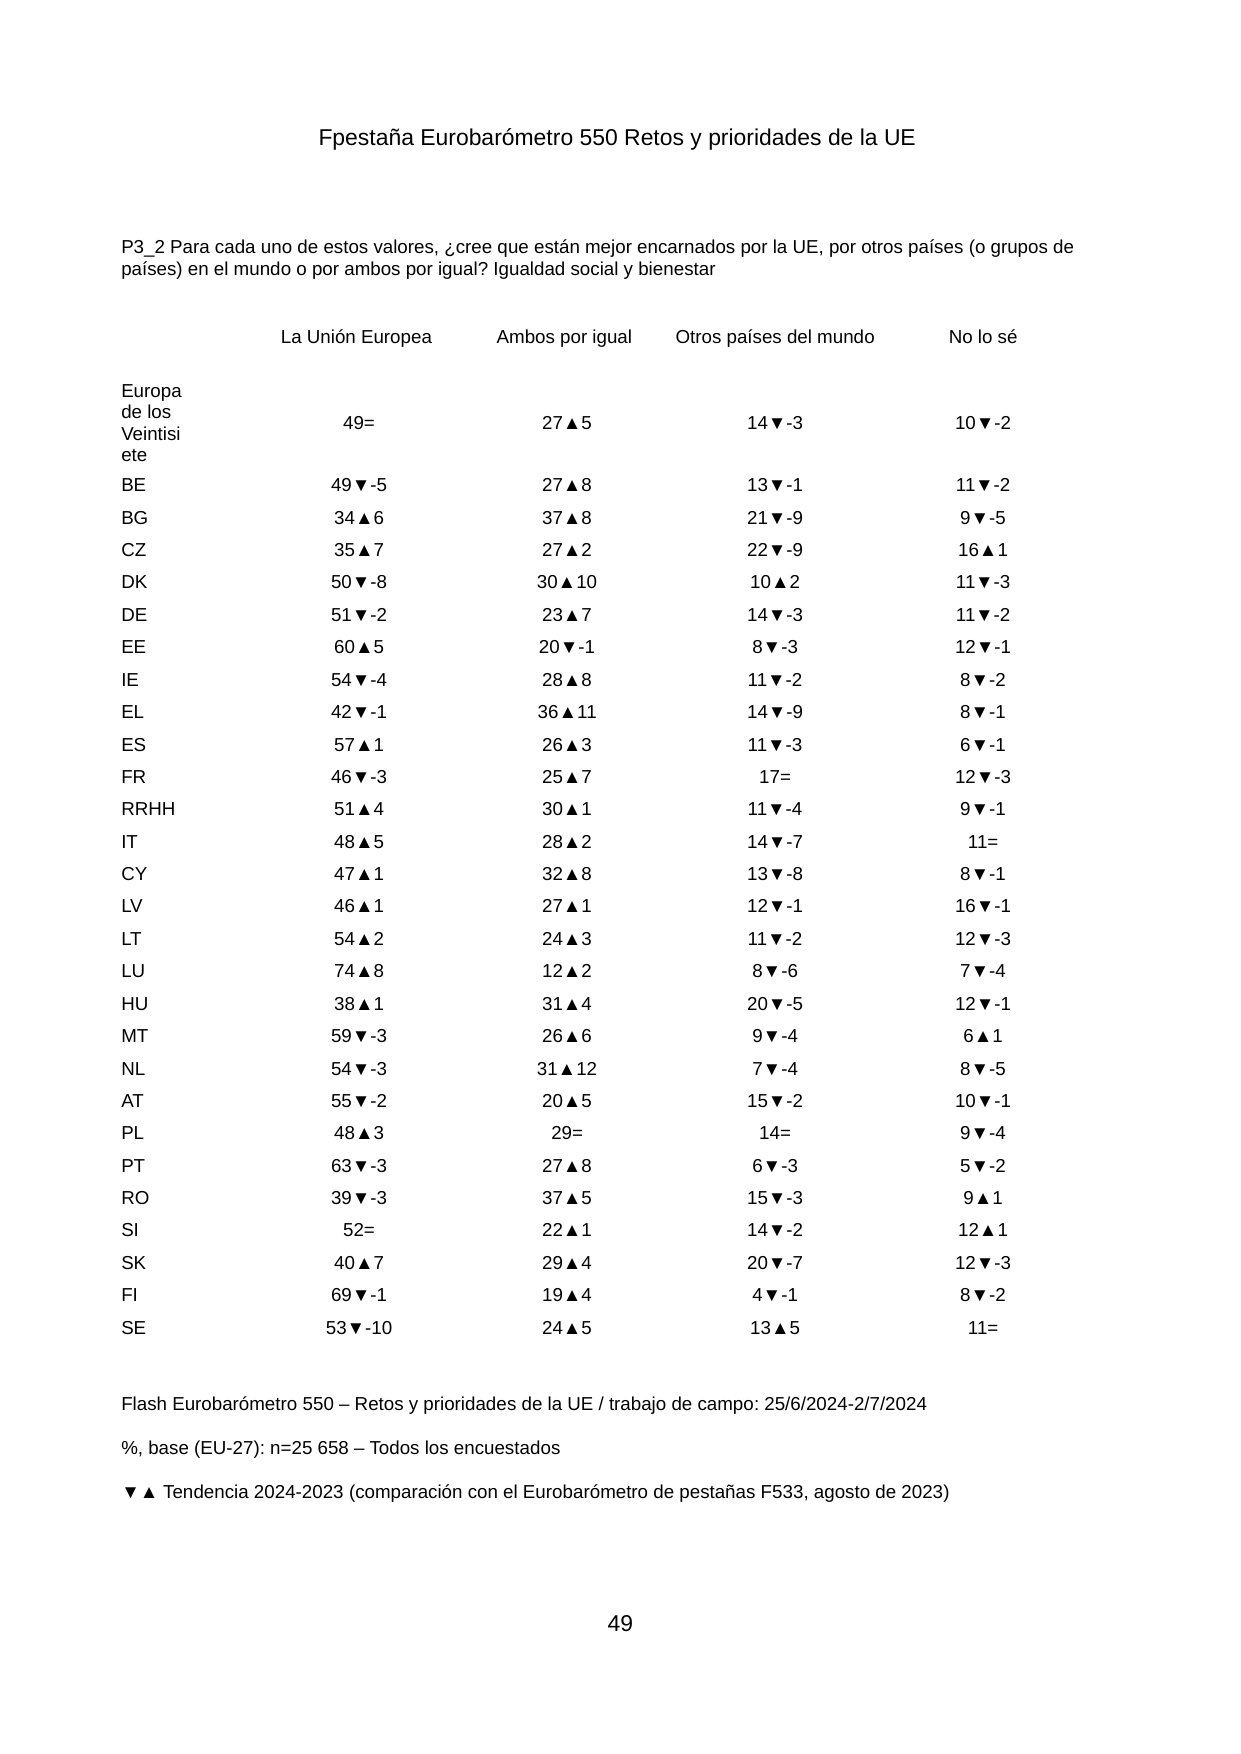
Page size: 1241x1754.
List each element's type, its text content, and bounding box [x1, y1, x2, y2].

table_cell 14▼-7 [671, 825, 879, 857]
table_cell 46▲1 [255, 890, 463, 922]
table_cell 31▲4 [463, 987, 671, 1019]
table_cell SI [118, 1214, 186, 1246]
table_cell [186, 1149, 255, 1181]
table_cell 47▲1 [255, 858, 463, 890]
table_cell 8▼-6 [671, 955, 879, 987]
table_cell IT [118, 825, 186, 857]
table_cell 16▼-1 [879, 890, 1087, 922]
table_cell BE [118, 469, 186, 501]
table_cell 6▲1 [879, 1020, 1087, 1052]
table_cell 60▲5 [255, 631, 463, 663]
table_cell [186, 728, 255, 760]
table_cell 20▼-7 [671, 1246, 879, 1279]
table_cell EL [118, 696, 186, 728]
table_cell [186, 793, 255, 825]
table_cell 31▲12 [463, 1052, 671, 1084]
table_cell [186, 631, 255, 663]
table_cell [186, 955, 255, 987]
table_cell 10▲2 [671, 566, 879, 598]
table_cell 46▼-3 [255, 760, 463, 793]
table_cell 42▼-1 [255, 696, 463, 728]
table_cell No lo sé [879, 298, 1087, 377]
table_cell 52= [255, 1214, 463, 1246]
table_cell 9▼-4 [879, 1117, 1087, 1149]
table_cell SE [118, 1311, 186, 1343]
table_cell 39▼-3 [255, 1181, 463, 1214]
table_cell 8▼-1 [879, 858, 1087, 890]
table_cell 8▼-1 [879, 696, 1087, 728]
table_cell 69▼-1 [255, 1279, 463, 1311]
table_cell 49= [255, 377, 463, 469]
table_cell 30▲10 [463, 566, 671, 598]
table_cell 26▲6 [463, 1020, 671, 1052]
table_cell 12▼-1 [879, 987, 1087, 1019]
table_cell 12▲2 [463, 955, 671, 987]
table_cell 54▼-4 [255, 663, 463, 696]
table_cell RRHH [118, 793, 186, 825]
table_cell [186, 922, 255, 955]
table_cell 51▼-2 [255, 598, 463, 631]
table_cell 14▼-9 [671, 696, 879, 728]
table_cell [186, 825, 255, 857]
table_cell Otros países del mundo [671, 298, 879, 377]
table_cell 16▲1 [879, 534, 1087, 566]
table_cell [463, 1344, 671, 1376]
table_cell LU [118, 955, 186, 987]
table_cell 20▲5 [463, 1084, 671, 1117]
table_cell 19▲4 [463, 1279, 671, 1311]
table_cell [255, 1344, 463, 1376]
table_cell 11▼-2 [671, 922, 879, 955]
table_cell 12▼-3 [879, 760, 1087, 793]
table_cell [186, 760, 255, 793]
table_cell 7▼-4 [879, 955, 1087, 987]
table_cell 11▼-4 [671, 793, 879, 825]
table_cell 51▲4 [255, 793, 463, 825]
table_cell 10▼-2 [879, 377, 1087, 469]
table_cell 55▼-2 [255, 1084, 463, 1117]
table_cell [186, 890, 255, 922]
table_cell [879, 1344, 1087, 1376]
table_cell 25▲7 [463, 760, 671, 793]
table_cell %, base (EU-27): n=25 658 – Todos los encuestados [118, 1432, 1087, 1464]
table_cell La Unión Europea [255, 298, 463, 377]
table_cell 38▲1 [255, 987, 463, 1019]
table_cell 13▼-8 [671, 858, 879, 890]
table_cell LV [118, 890, 186, 922]
table_cell 8▼-2 [879, 1279, 1087, 1311]
table_cell 14▼-2 [671, 1214, 879, 1246]
table_cell 37▲8 [463, 501, 671, 533]
table_cell 4▼-1 [671, 1279, 879, 1311]
table_cell 12▼-3 [879, 1246, 1087, 1279]
table_cell 40▲7 [255, 1246, 463, 1279]
table_cell 27▲1 [463, 890, 671, 922]
table_cell 20▼-1 [463, 631, 671, 663]
table_cell [671, 1344, 879, 1376]
table_cell [186, 663, 255, 696]
table_cell 13▲5 [671, 1311, 879, 1343]
table_cell [186, 469, 255, 501]
table_cell 11▼-3 [879, 566, 1087, 598]
table_cell 23▲7 [463, 598, 671, 631]
table_cell [186, 858, 255, 890]
table_cell Ambos por igual [463, 298, 671, 377]
table_cell FR [118, 760, 186, 793]
table_cell RO [118, 1181, 186, 1214]
table_cell 54▲2 [255, 922, 463, 955]
table_cell 28▲8 [463, 663, 671, 696]
table_cell EE [118, 631, 186, 663]
table_cell 11▼-3 [671, 728, 879, 760]
table_cell [186, 1344, 255, 1376]
table_cell 7▼-4 [671, 1052, 879, 1084]
table_cell 8▼-2 [879, 663, 1087, 696]
table_cell 12▲1 [879, 1214, 1087, 1246]
table_cell [186, 298, 255, 377]
table_cell CY [118, 858, 186, 890]
table_cell [186, 1279, 255, 1311]
table_cell 37▲5 [463, 1181, 671, 1214]
table_cell 50▼-8 [255, 566, 463, 598]
table_cell SK [118, 1246, 186, 1279]
table_cell [186, 1311, 255, 1343]
table_cell CZ [118, 534, 186, 566]
table_cell [186, 1052, 255, 1084]
table_cell 9▼-1 [879, 793, 1087, 825]
table_cell 6▼-1 [879, 728, 1087, 760]
table_cell 48▲5 [255, 825, 463, 857]
table_cell [186, 534, 255, 566]
table_cell 28▲2 [463, 825, 671, 857]
table_cell 11▼-2 [671, 663, 879, 696]
table_cell 53▼-10 [255, 1311, 463, 1343]
table_cell [186, 377, 255, 469]
table_cell 15▼-3 [671, 1181, 879, 1214]
table_cell 12▼-3 [879, 922, 1087, 955]
table_cell 13▼-1 [671, 469, 879, 501]
table_cell 34▲6 [255, 501, 463, 533]
table_cell 74▲8 [255, 955, 463, 987]
table_cell DE [118, 598, 186, 631]
table_cell 9▼-4 [671, 1020, 879, 1052]
table_cell [186, 501, 255, 533]
table_cell BG [118, 501, 186, 533]
table_cell 21▼-9 [671, 501, 879, 533]
table_cell 59▼-3 [255, 1020, 463, 1052]
table_cell ES [118, 728, 186, 760]
table_cell 27▲8 [463, 469, 671, 501]
table_cell 11▼-2 [879, 598, 1087, 631]
table_cell PL [118, 1117, 186, 1149]
table_header P3_2 Para cada uno de estos valores, ¿cree que están mejor encarnados por la UE, por otros países (o grupos de países) en el mundo o por ambos por igual? Igualdad social y bienestar [118, 218, 1087, 297]
table_cell 14▼-3 [671, 598, 879, 631]
table_cell 22▲1 [463, 1214, 671, 1246]
table_cell 6▼-3 [671, 1149, 879, 1181]
table_cell 63▼-3 [255, 1149, 463, 1181]
table_cell 15▼-2 [671, 1084, 879, 1117]
table_cell [186, 987, 255, 1019]
table_cell IE [118, 663, 186, 696]
table_cell 17= [671, 760, 879, 793]
table_cell 9▲1 [879, 1181, 1087, 1214]
table_cell 12▼-1 [671, 890, 879, 922]
table_cell 10▼-1 [879, 1084, 1087, 1117]
table_cell LT [118, 922, 186, 955]
table_cell 11= [879, 1311, 1087, 1343]
table_cell 14▼-3 [671, 377, 879, 469]
table_cell Flash Eurobarómetro 550 – Retos y prioridades de la UE / trabajo de campo: 25/6/2024-2/7/2024 [118, 1376, 1087, 1432]
table_cell [118, 1344, 186, 1376]
table_cell 48▲3 [255, 1117, 463, 1149]
table_cell 36▲11 [463, 696, 671, 728]
table_cell 35▲7 [255, 534, 463, 566]
table_cell 12▼-1 [879, 631, 1087, 663]
table_cell 9▼-5 [879, 501, 1087, 533]
table_cell 27▲8 [463, 1149, 671, 1181]
table_cell 24▲5 [463, 1311, 671, 1343]
table_cell [186, 1246, 255, 1279]
table_cell 24▲3 [463, 922, 671, 955]
table_cell [186, 1084, 255, 1117]
table_cell DK [118, 566, 186, 598]
table_cell [118, 298, 186, 377]
table_cell [186, 566, 255, 598]
table_cell 32▲8 [463, 858, 671, 890]
table_cell [186, 1181, 255, 1214]
table_cell 49▼-5 [255, 469, 463, 501]
table_cell 27▲2 [463, 534, 671, 566]
table_cell 26▲3 [463, 728, 671, 760]
table_cell NL [118, 1052, 186, 1084]
table_cell 11= [879, 825, 1087, 857]
table_cell 8▼-5 [879, 1052, 1087, 1084]
table_cell PT [118, 1149, 186, 1181]
table_cell 20▼-5 [671, 987, 879, 1019]
table_cell 29▲4 [463, 1246, 671, 1279]
table_cell 14= [671, 1117, 879, 1149]
table_cell Europa de los Veintisiete [118, 377, 186, 469]
table_cell 54▼-3 [255, 1052, 463, 1084]
table_cell [186, 1020, 255, 1052]
table_cell 27▲5 [463, 377, 671, 469]
table_cell AT [118, 1084, 186, 1117]
table_cell 8▼-3 [671, 631, 879, 663]
table_cell 22▼-9 [671, 534, 879, 566]
table_cell ▼▲ Tendencia 2024-2023 (comparación con el Eurobarómetro de pestañas F533, agosto de 2023) [118, 1464, 1087, 1520]
table_cell FI [118, 1279, 186, 1311]
table_cell 57▲1 [255, 728, 463, 760]
table_cell [186, 696, 255, 728]
table_cell [186, 1117, 255, 1149]
table_cell 30▲1 [463, 793, 671, 825]
table_cell 29= [463, 1117, 671, 1149]
table_cell [186, 1214, 255, 1246]
table_cell 11▼-2 [879, 469, 1087, 501]
table_cell 5▼-2 [879, 1149, 1087, 1181]
table_cell MT [118, 1020, 186, 1052]
table_cell [186, 598, 255, 631]
table_cell HU [118, 987, 186, 1019]
